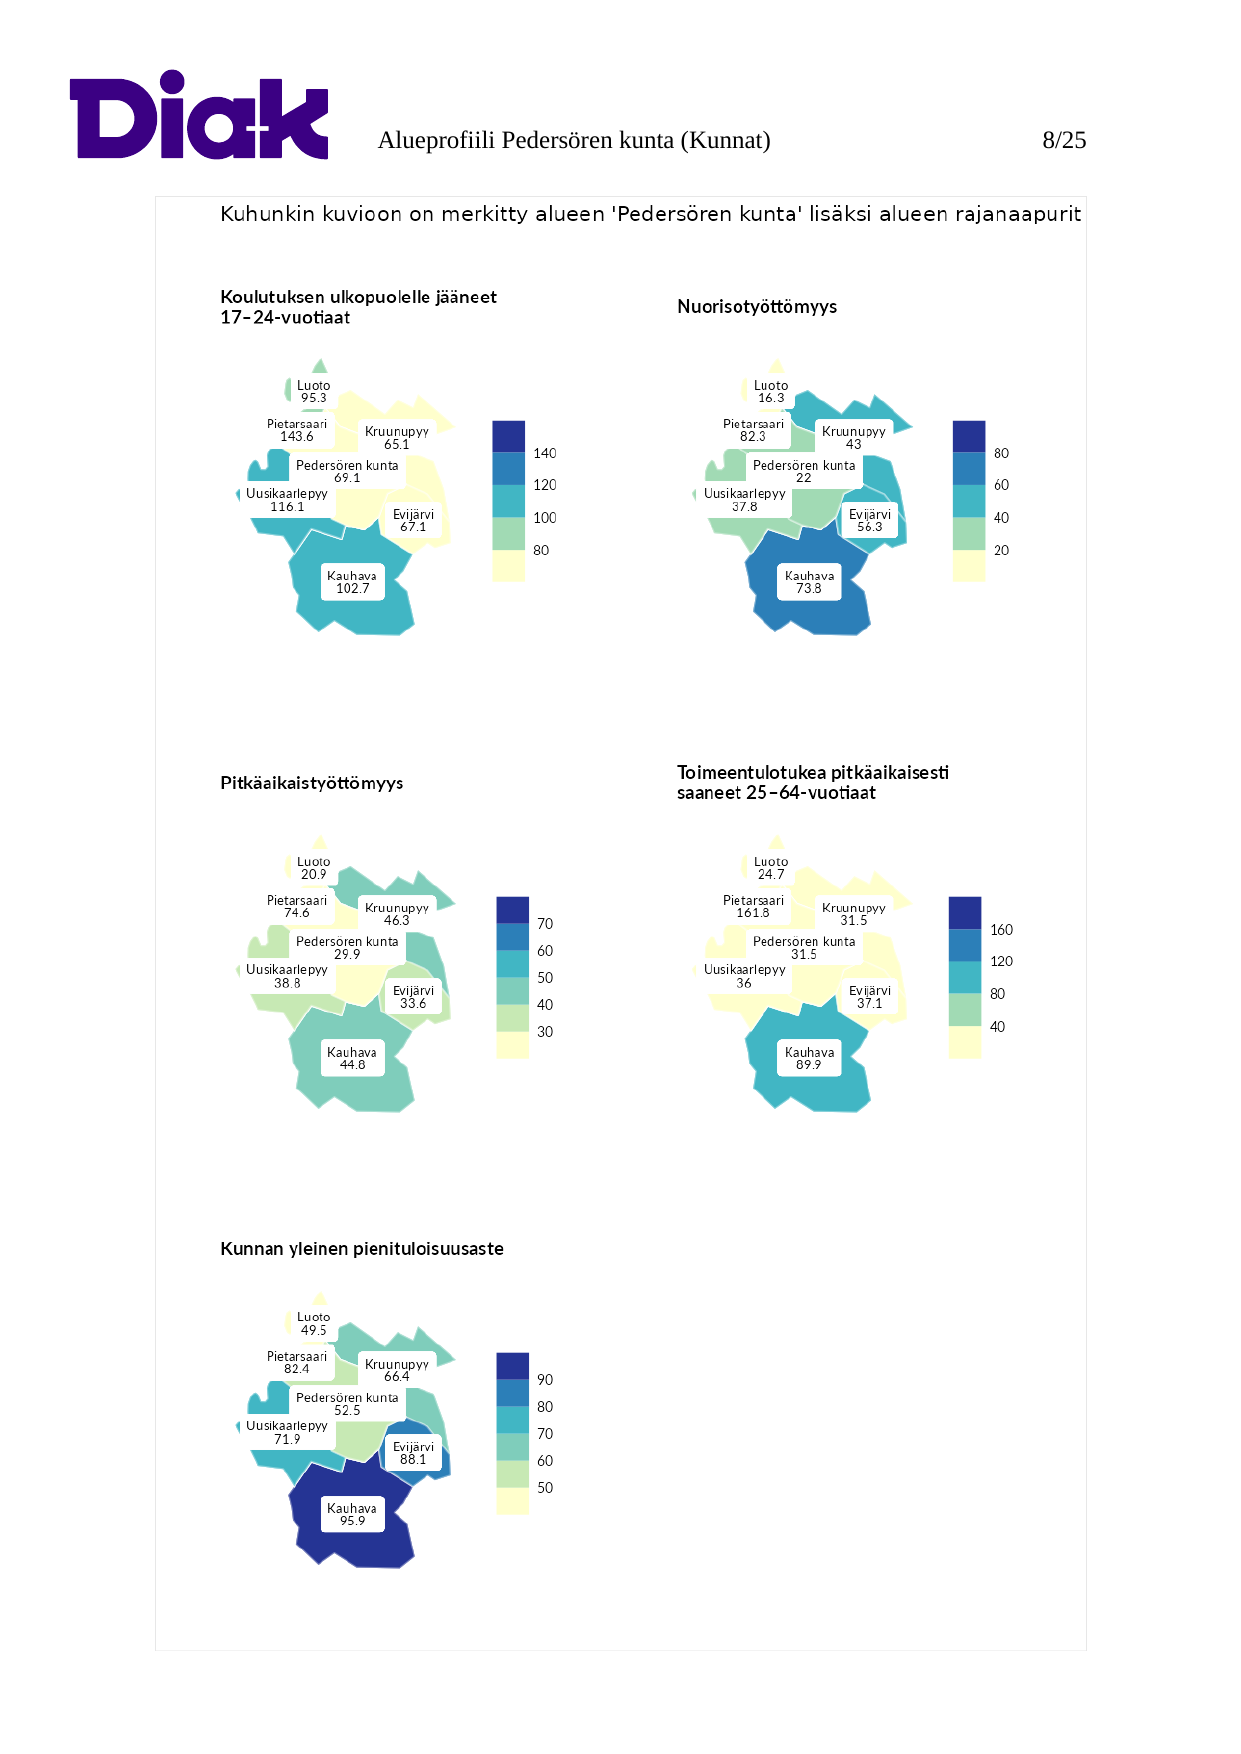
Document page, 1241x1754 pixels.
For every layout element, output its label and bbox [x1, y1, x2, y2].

picture [61, 196, 1179, 1651]
